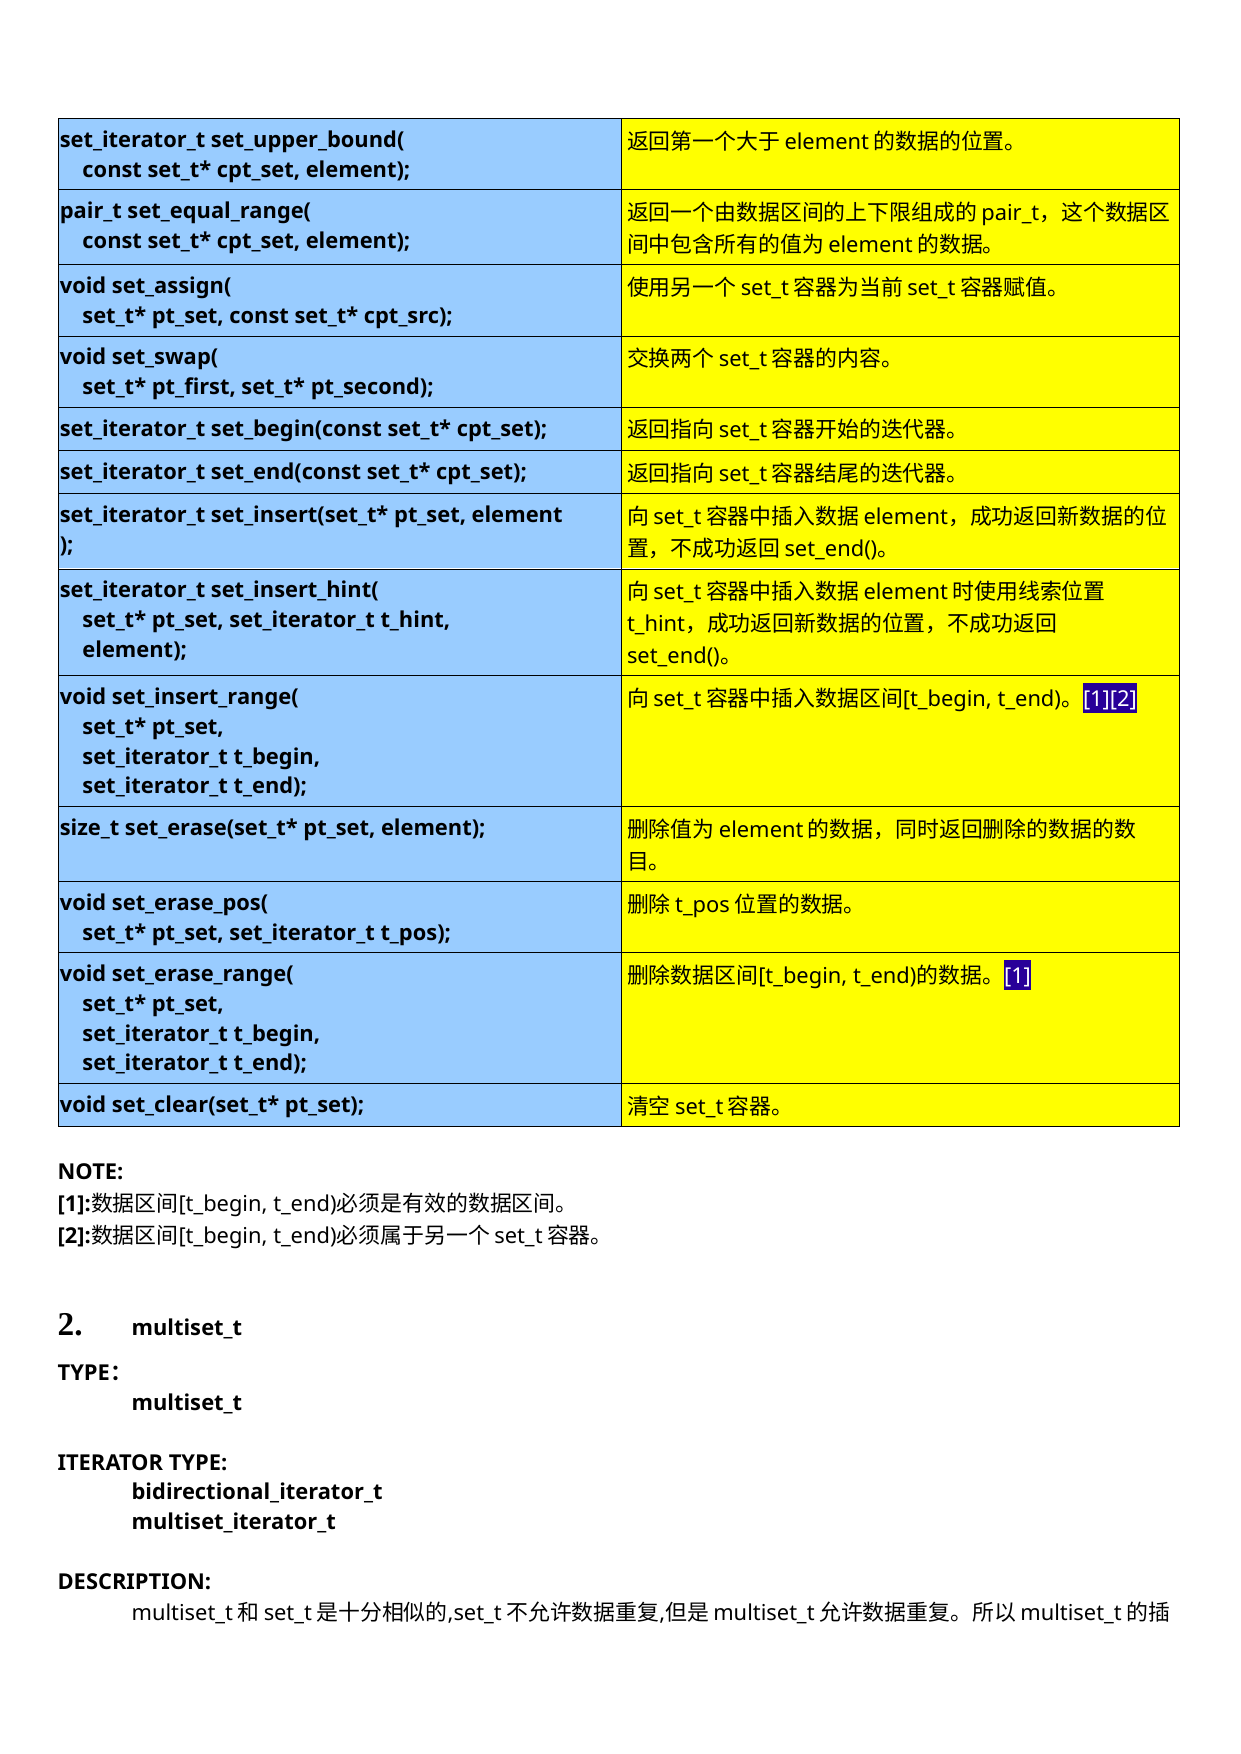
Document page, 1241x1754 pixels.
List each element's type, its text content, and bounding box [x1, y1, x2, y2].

table_cell void set_assign( set_t* pt_set, const set_t* cpt_src); [59, 265, 621, 336]
table_cell set_iterator_t set_begin(const set_t* cpt_set); [59, 408, 621, 450]
table_cell 删除数据区间[t_begin, t_end)的数据。[1] [622, 953, 1179, 1083]
text [1]:数据区间[t_begin, t_end)必须是有效的数据区间。 [57, 1186, 1179, 1218]
text multiset_iterator_t [57, 1506, 1179, 1536]
text multiset_t [57, 1387, 1179, 1417]
table_cell 向set_t容器中插入数据element，成功返回新数据的位置，不成功返回set_end()。 [622, 494, 1179, 568]
table_cell void set_erase_pos( set_t* pt_set, set_iterator_t t_pos); [59, 882, 621, 952]
table_cell 删除t_pos位置的数据。 [622, 882, 1179, 952]
table_cell 返回一个由数据区间的上下限组成的pair_t，这个数据区间中包含所有的值为element的数据。 [622, 190, 1179, 264]
subtitle multiset_t [57, 1304, 1179, 1343]
table_cell pair_t set_equal_range( const set_t* cpt_set, element); [59, 190, 621, 264]
text DESCRIPTION: [57, 1566, 1179, 1595]
table_cell 使用另一个set_t容器为当前set_t容器赋值。 [622, 265, 1179, 336]
text bidirectional_iterator_t [57, 1476, 1179, 1506]
table_cell void set_swap( set_t* pt_first, set_t* pt_second); [59, 337, 621, 407]
table_cell set_iterator_t set_upper_bound( const set_t* cpt_set, element); [59, 119, 621, 189]
table_cell void set_insert_range( set_t* pt_set, set_iterator_t t_begin, set_iterator_t t_end); [59, 676, 621, 806]
text [2]:数据区间[t_begin, t_end)必须属于另一个set_t容器。 [57, 1218, 1179, 1249]
table_cell 删除值为element的数据，同时返回删除的数据的数目。 [622, 807, 1179, 881]
table_cell 向set_t容器中插入数据element时使用线索位置t_hint，成功返回新数据的位置，不成功返回set_end()。 [622, 570, 1179, 675]
table_cell set_iterator_t set_end(const set_t* cpt_set); [59, 451, 621, 493]
table_cell 清空set_t容器。 [622, 1084, 1179, 1126]
table_cell 返回指向set_t容器结尾的迭代器。 [622, 451, 1179, 493]
text multiset_t和set_t是十分相似的,set_t不允许数据重复,但是multiset_t允许数据重复。所以multiset_t的插 [57, 1595, 1179, 1627]
table_cell 交换两个set_t容器的内容。 [622, 337, 1179, 407]
table_cell 向set_t容器中插入数据区间[t_begin, t_end)。[1][2] [622, 676, 1179, 806]
text ITERATOR TYPE: [57, 1446, 1179, 1476]
table_cell set_iterator_t set_insert(set_t* pt_set, element ); [59, 494, 621, 568]
table_cell set_iterator_t set_insert_hint( set_t* pt_set, set_iterator_t t_hint, element); [59, 570, 621, 675]
table_cell 返回第一个大于element的数据的位置。 [622, 119, 1179, 189]
text TYPE： [57, 1355, 1179, 1387]
table_cell 返回指向set_t容器开始的迭代器。 [622, 408, 1179, 450]
table_cell size_t set_erase(set_t* pt_set, element); [59, 807, 621, 881]
table_cell void set_clear(set_t* pt_set); [59, 1084, 621, 1126]
table_cell void set_erase_range( set_t* pt_set, set_iterator_t t_begin, set_iterator_t t_end); [59, 953, 621, 1083]
text NOTE: [57, 1156, 1179, 1186]
